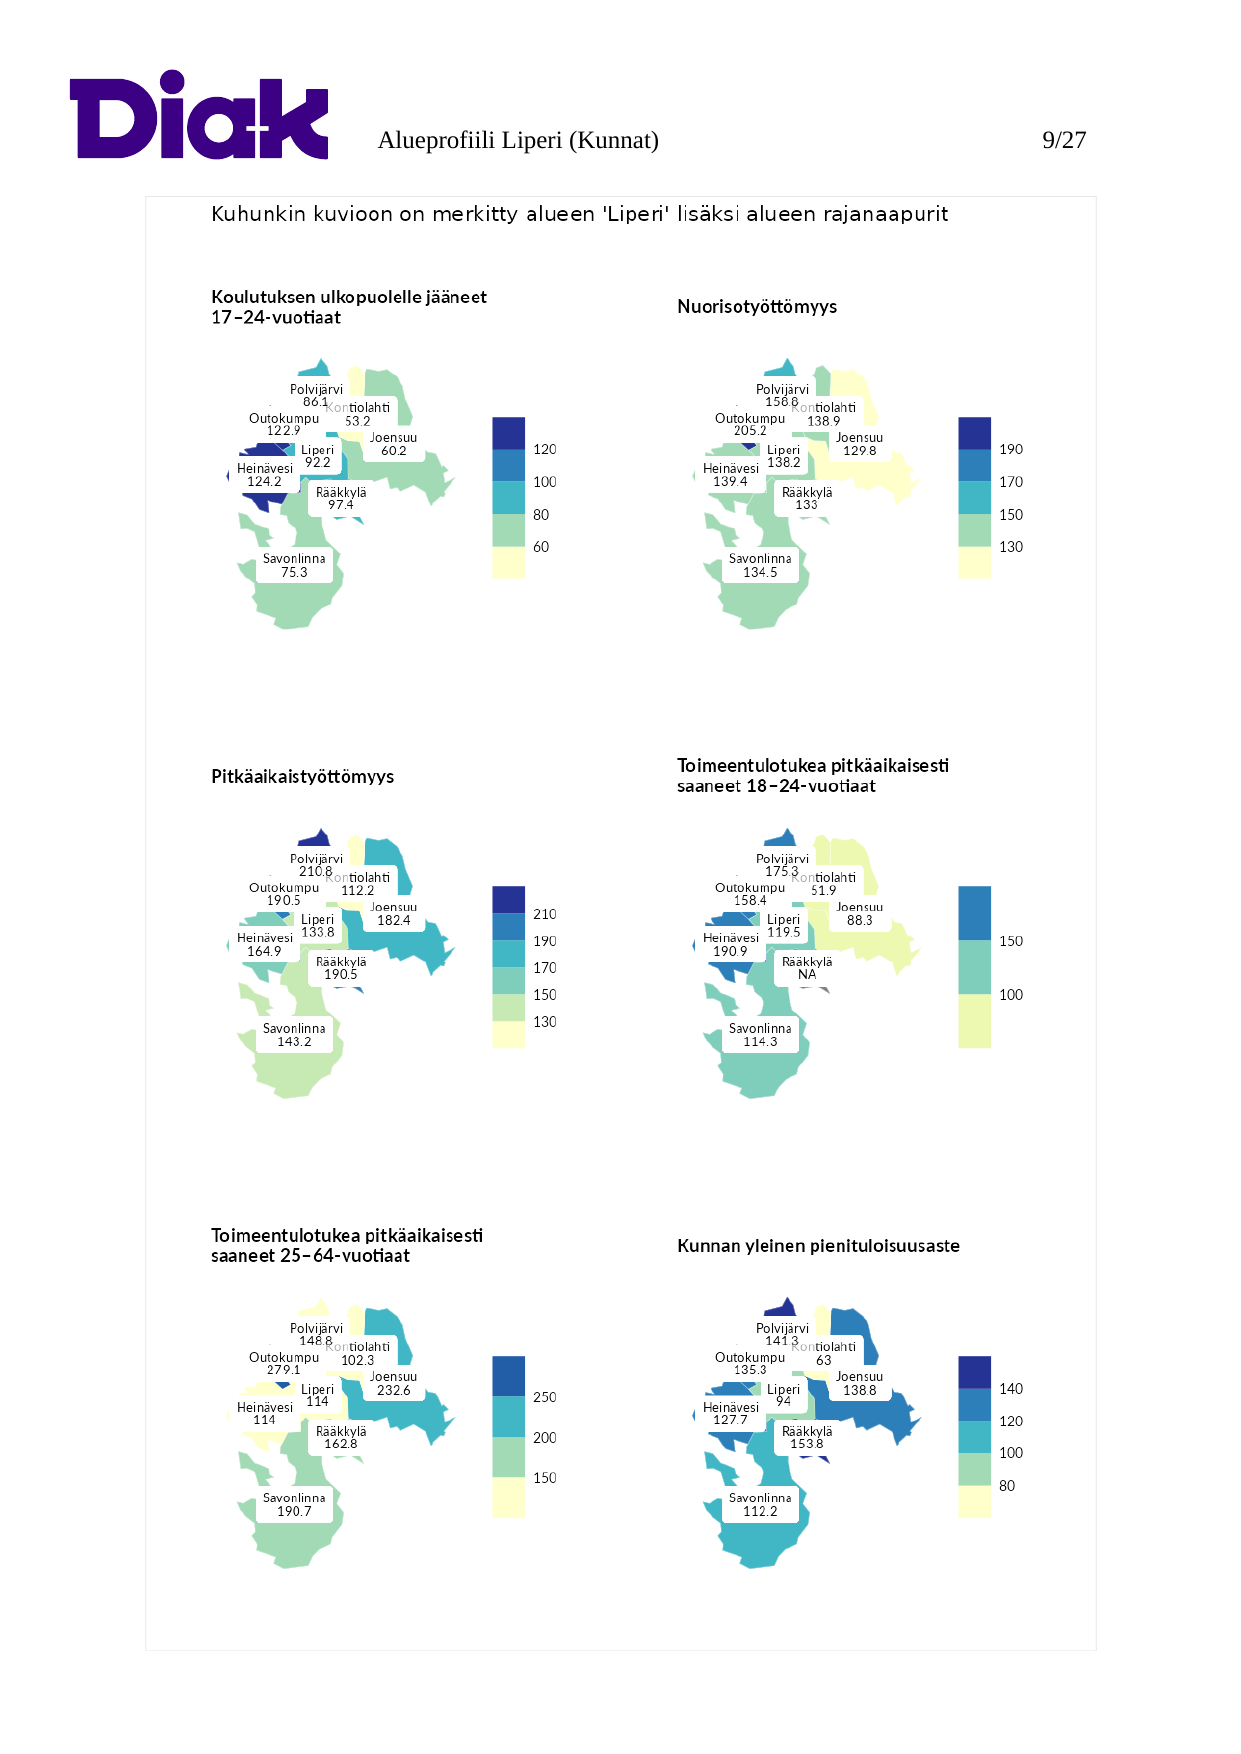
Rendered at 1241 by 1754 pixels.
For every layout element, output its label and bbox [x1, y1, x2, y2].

picture [61, 196, 1179, 1651]
